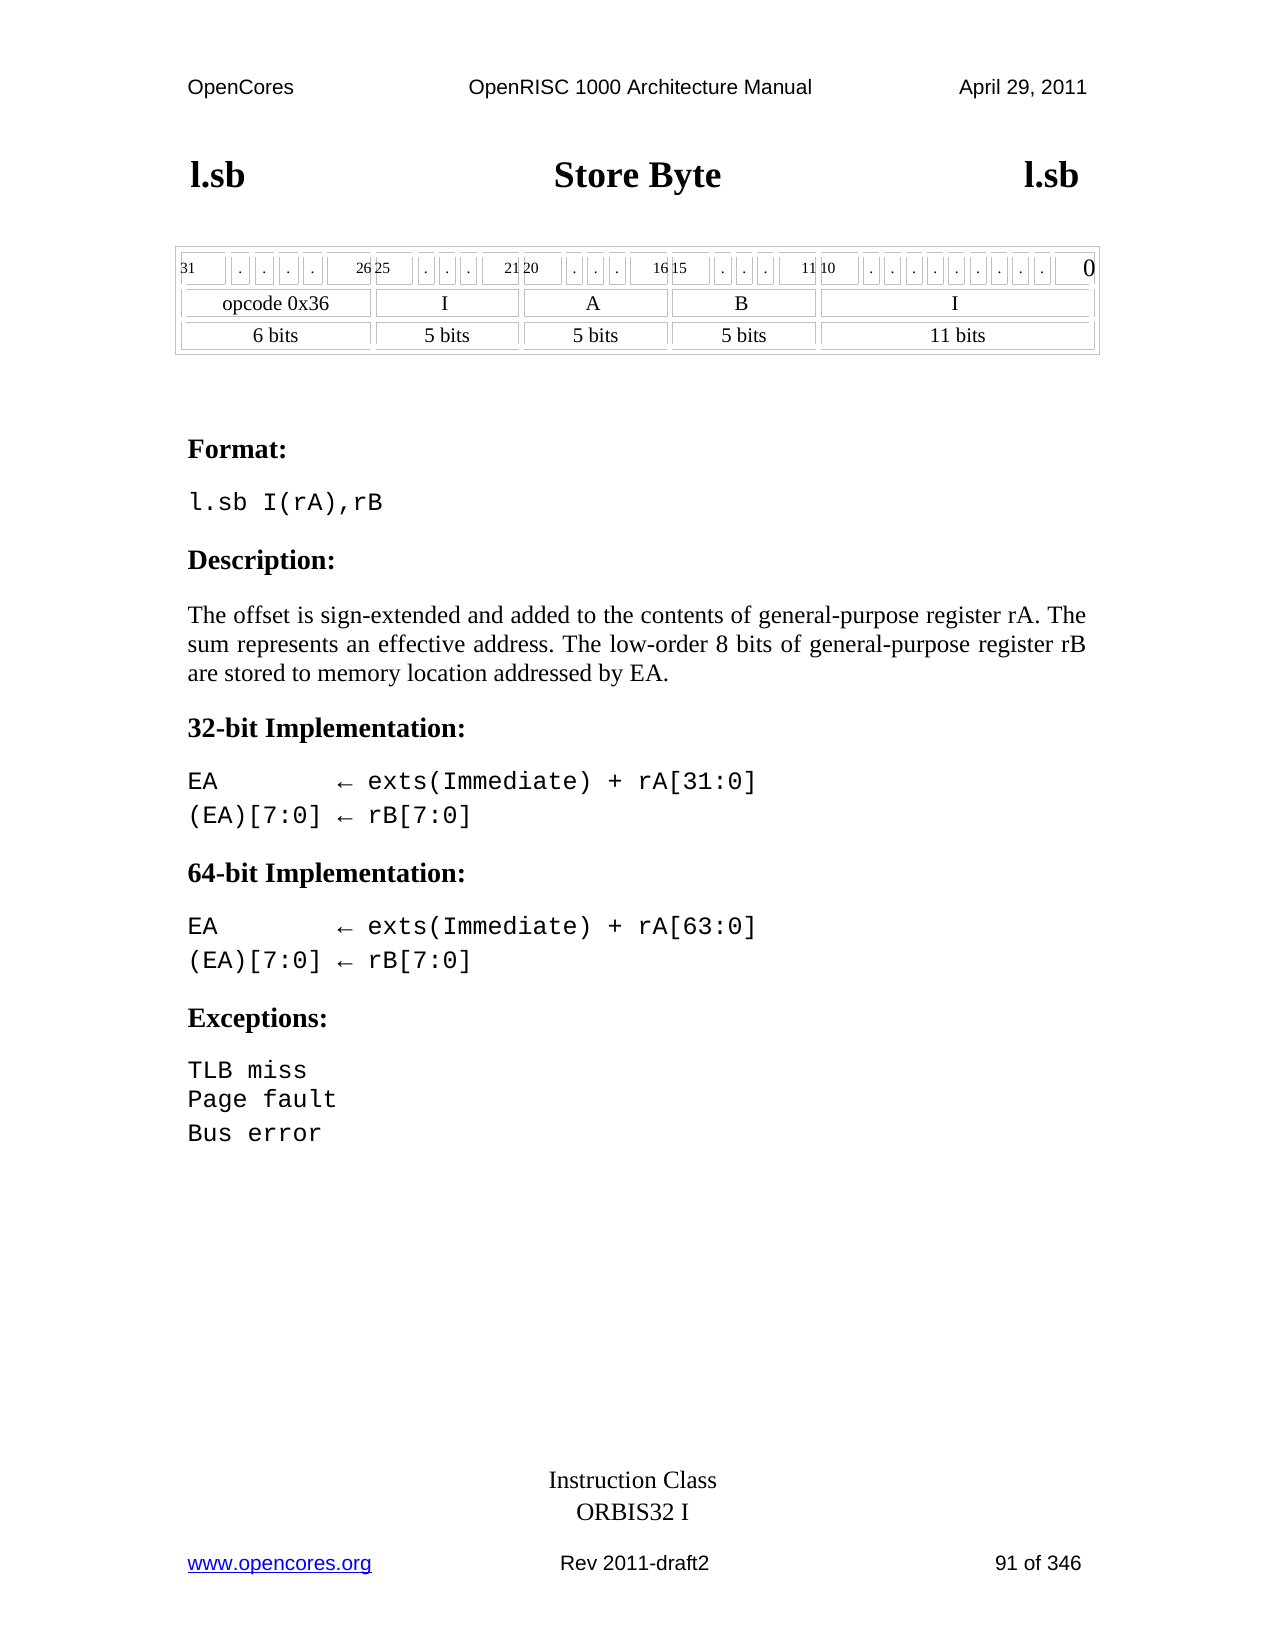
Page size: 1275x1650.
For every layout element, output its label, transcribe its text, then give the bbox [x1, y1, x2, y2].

text l.sb I(rA),rB [187, 489, 1087, 518]
text Description: [187, 543, 1087, 575]
text The offset is sign-extended and added to the contents of general-purpose register rA. The sum represents an effective address. The low-order 8 bits of general-purpose register rB are stored to memory location addressed by EA. [187, 600, 1087, 687]
text EA ← exts(Immediate) + rA[31:0] (EA)[7:0] ← rB[7:0] [187, 769, 1087, 831]
text TLB miss Page fault Bus error [187, 1058, 1087, 1149]
text 64-bit Implementation: [187, 856, 1087, 888]
text Exceptions: [187, 1001, 1087, 1033]
text Format: [187, 432, 1087, 464]
text 32-bit Implementation: [187, 712, 1087, 744]
text EA ← exts(Immediate) + rA[63:0] (EA)[7:0] ← rB[7:0] [187, 913, 1087, 976]
